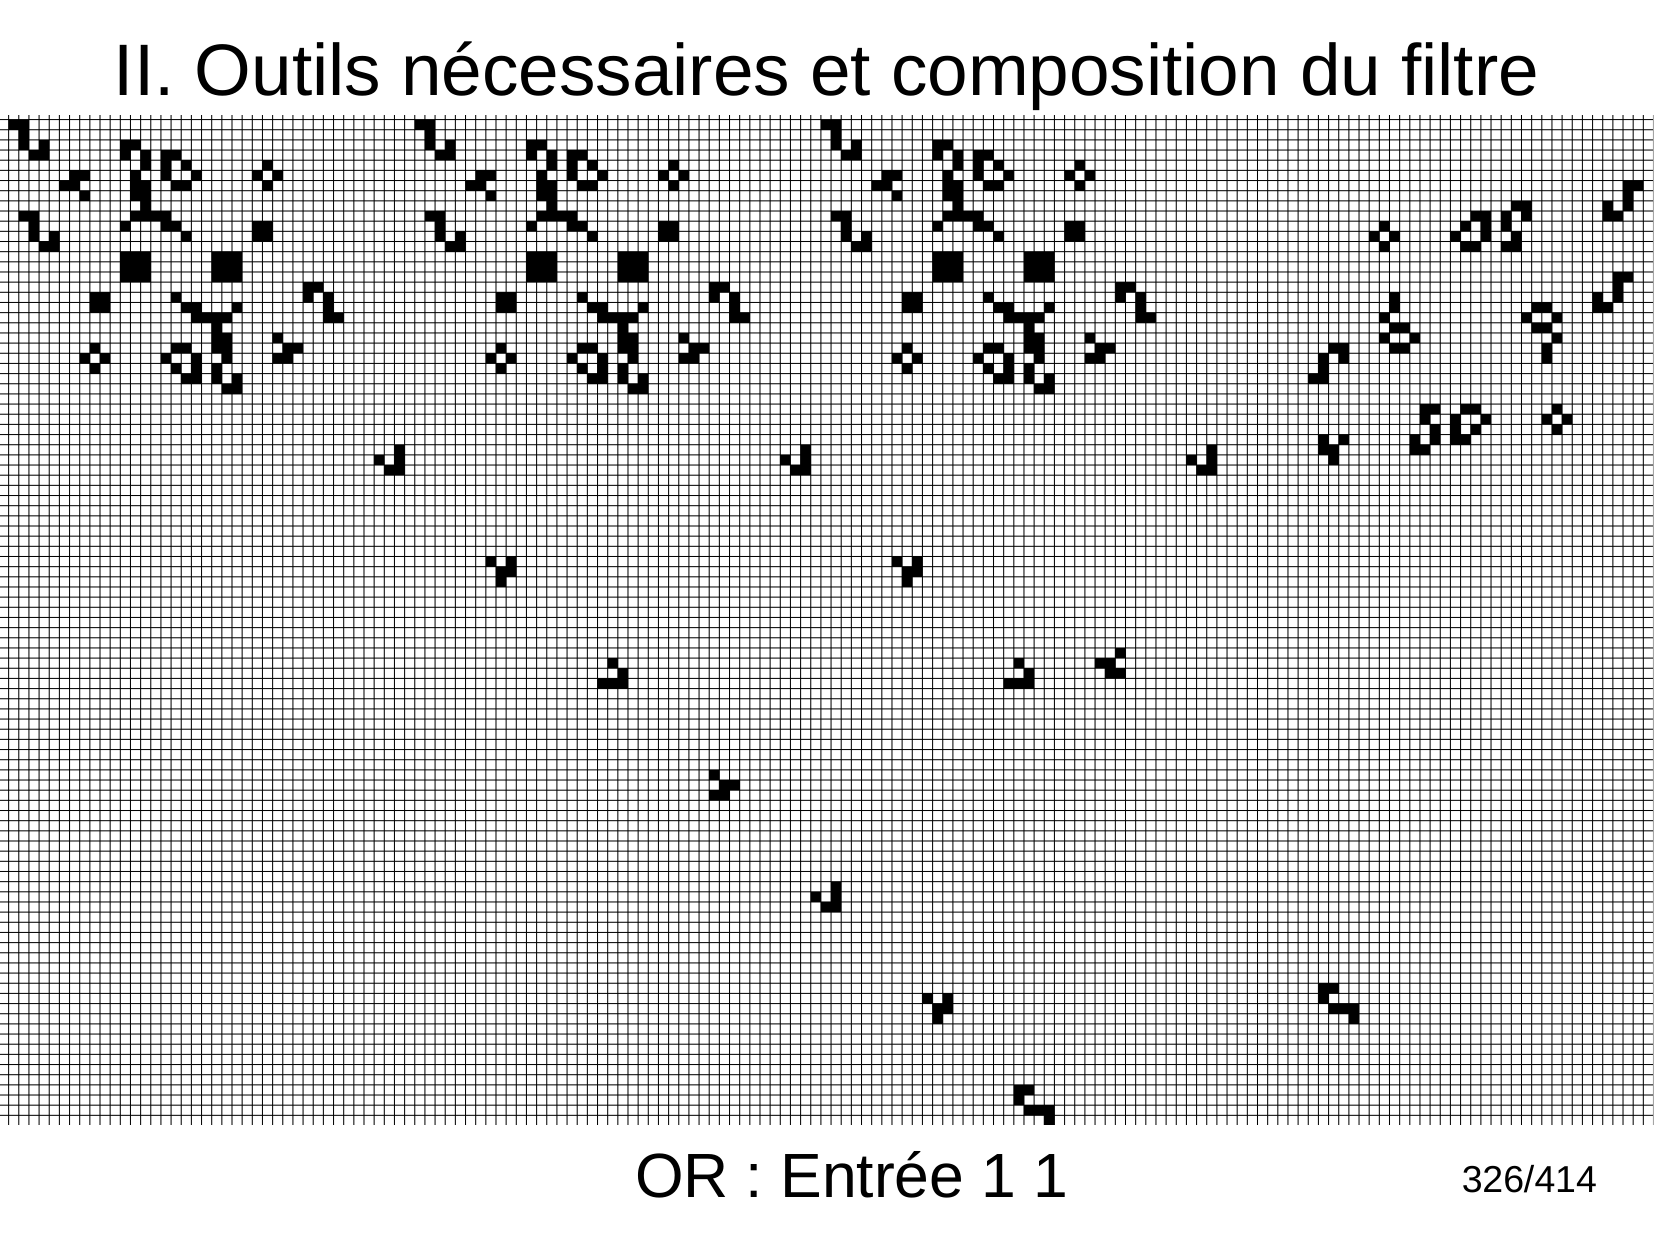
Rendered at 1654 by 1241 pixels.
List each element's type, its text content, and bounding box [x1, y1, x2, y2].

text_box <number>/414 [1447, 1151, 1654, 1209]
text_box OR : Entrée 1 1 [620, 1133, 1084, 1219]
picture [0, 115, 1654, 1125]
title II. Outils nécessaires et composition du filtre [82, 0, 1572, 174]
